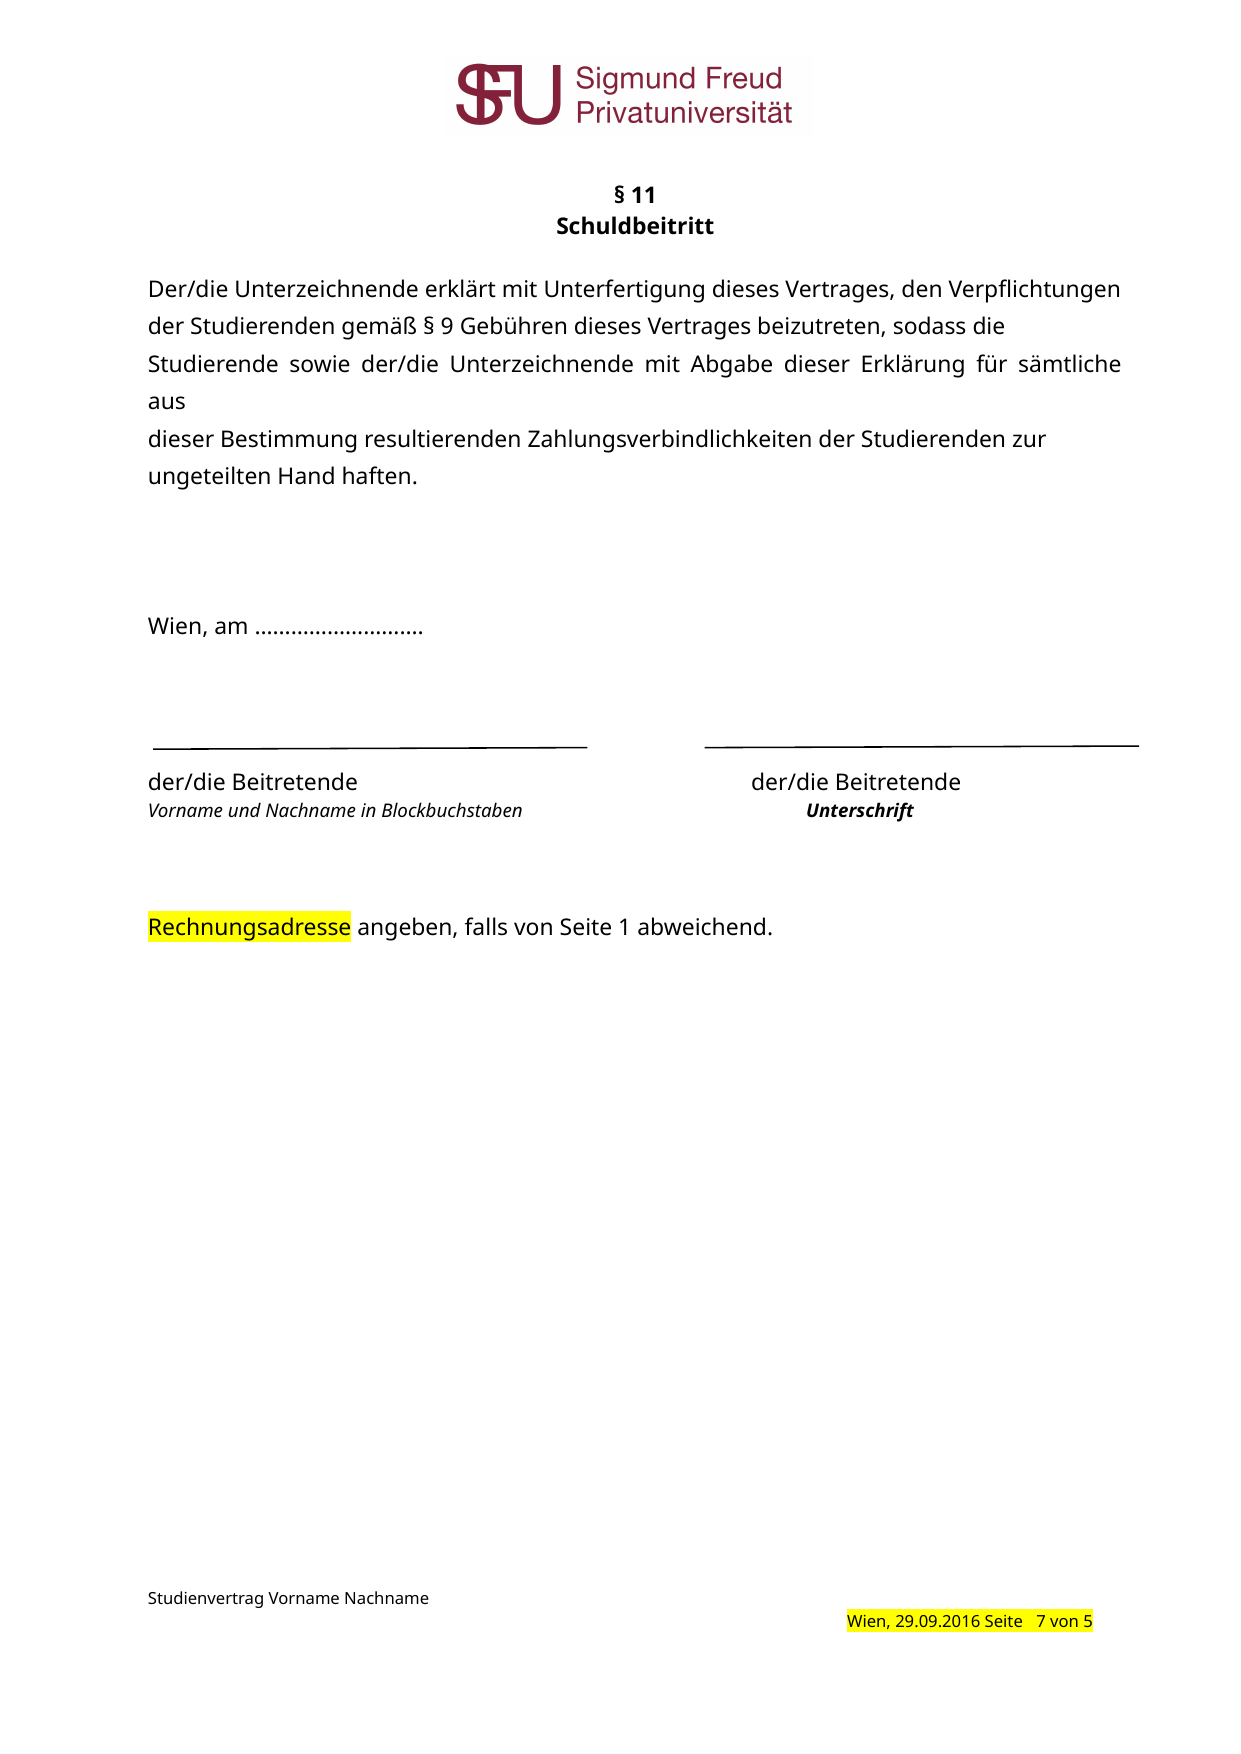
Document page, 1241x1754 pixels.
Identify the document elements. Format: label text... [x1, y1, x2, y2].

text ungeteilten Hand haften. [148, 460, 1123, 491]
text Vorname und Nachname in Blockbuchstaben Unterschrift [148, 798, 1093, 823]
text Schuldbeitritt [148, 210, 1123, 241]
text Studierende sowie der/die Unterzeichnende mit Abgabe dieser Erklärung für sämtliche aus [148, 348, 1123, 416]
text der/die Beitretende der/die Beitretende [148, 766, 1093, 798]
text der Studierenden gemäß § 9 Gebühren dieses Vertrages beizutreten, sodass die [148, 310, 1123, 341]
text dieser Bestimmung resultierenden Zahlungsverbindlichkeiten der Studierenden zur [148, 423, 1123, 454]
text § 11 [148, 179, 1123, 210]
text Der/die Unterzeichnende erklärt mit Unterfertigung dieses Vertrages, den Verpflichtungen [148, 273, 1123, 304]
picture [445, 55, 815, 137]
text Wien, am ………………………. [148, 610, 1093, 641]
text Rechnungsadresse angeben, falls von Seite 1 abweichend. [148, 911, 1123, 942]
